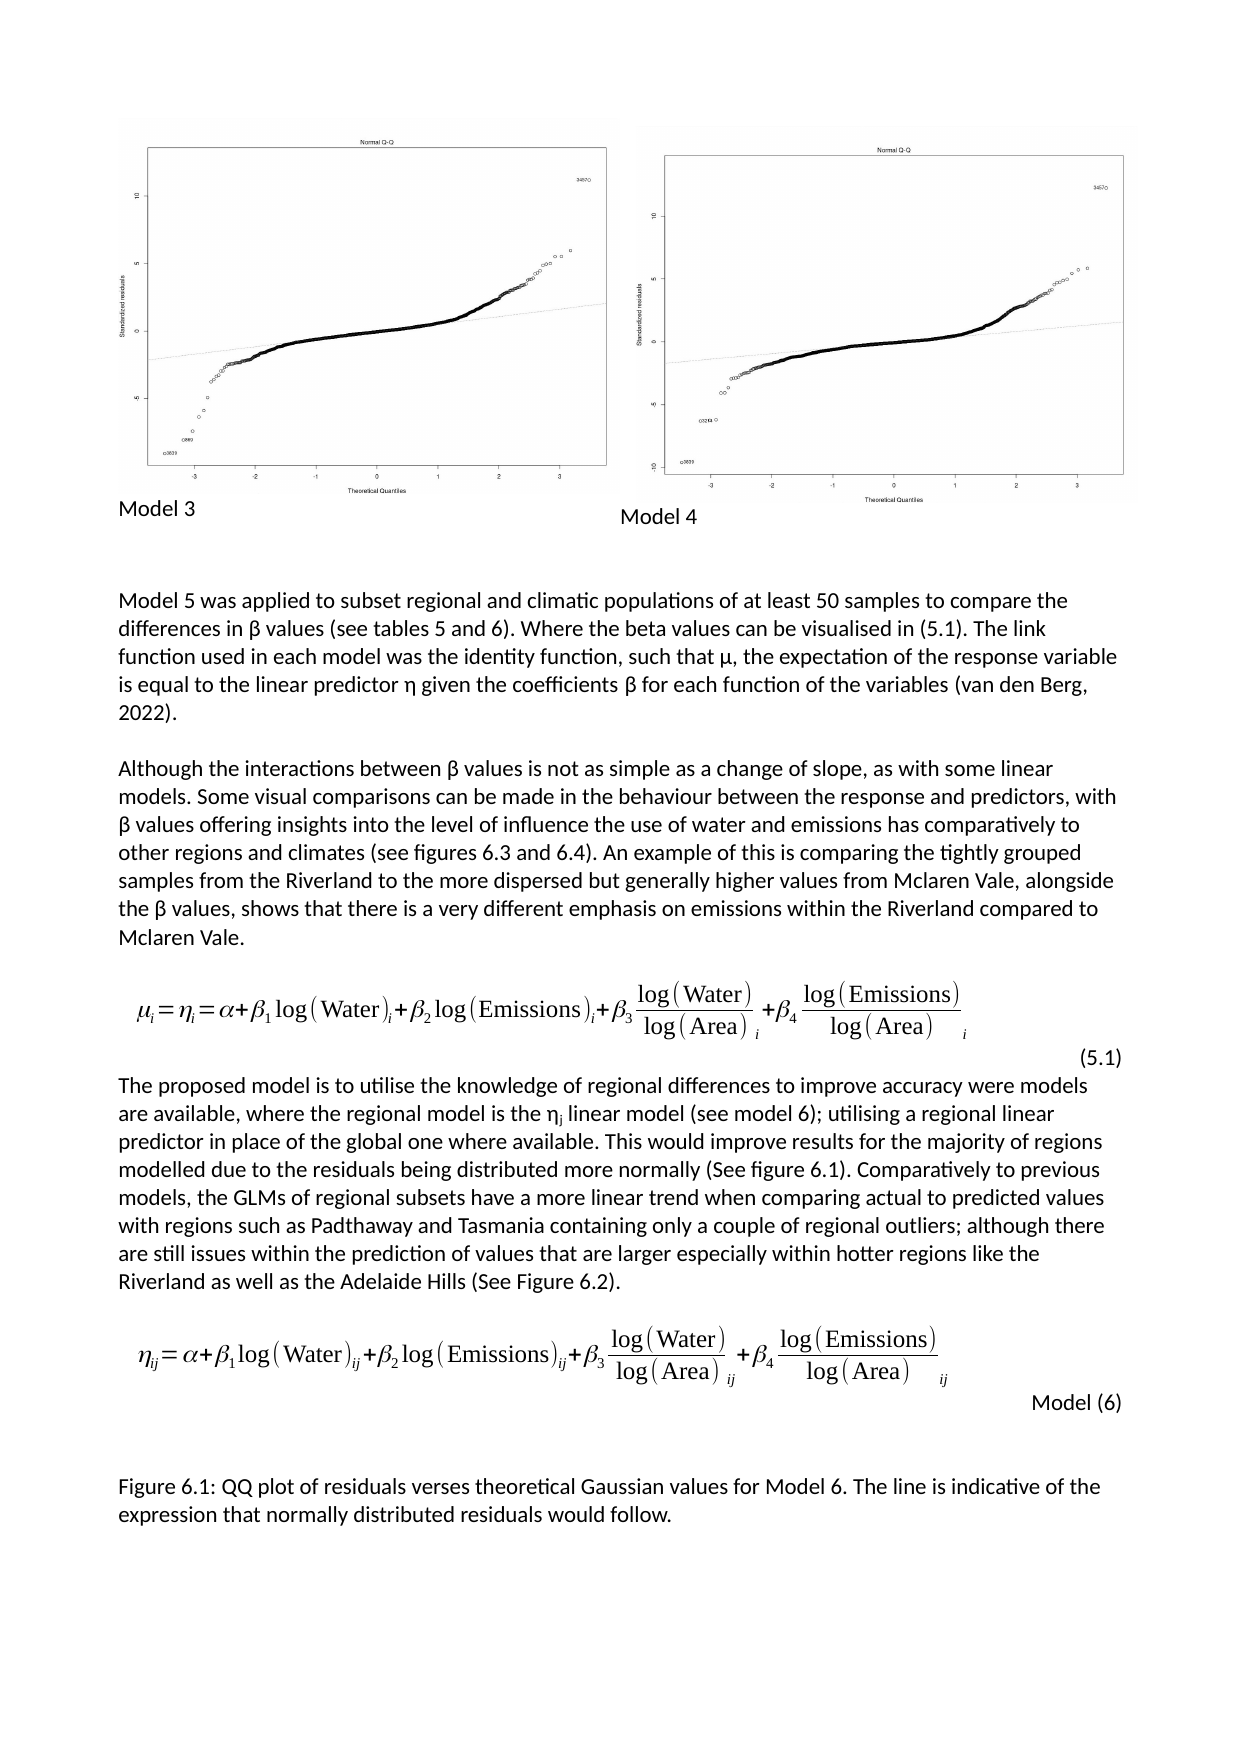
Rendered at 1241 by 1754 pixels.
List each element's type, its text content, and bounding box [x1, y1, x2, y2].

picture [118, 118, 621, 494]
list Figure 6.1: QQ plot of residuals verses theoretical Gaussian values for Model 6. The line is indicative of the expression that normally distributed residuals would follow. [118, 1472, 1122, 1528]
list Model (6) [118, 1388, 1122, 1416]
picture [635, 126, 1138, 503]
list Although the interactions between β values is not as simple as a change of slope, as with some linear models. Some visual comparisons can be made in the behaviour between the response and predictors, with β values offering insights into the level of influence the use of water and emissions has comparatively to other regions and climates (see figures 6.3 and 6.4). An example of this is comparing the tightly grouped samples from the Riverland to the more dispersed but generally higher values from Mclaren Vale, alongside the β values, shows that there is a very different emphasis on emissions within the Riverland compared to Mclaren Vale. [118, 754, 1122, 951]
table_cell Model 3 [118, 494, 620, 530]
list Model 5 was applied to subset regional and climatic populations of at least 50 samples to compare the differences in β values (see tables 5 and 6). Where the beta values can be visualised in (5.1). The link function used in each model was the identity function, such that μ, the expectation of the response variable is equal to the linear predictor η given the coefficients β for each function of the variables (van den Berg, 2022). [118, 586, 1122, 726]
list (5.1) [118, 1043, 1122, 1071]
table_cell Model 4 [620, 118, 1122, 530]
list The proposed model is to utilise the knowledge of regional differences to improve accuracy were models are available, where the regional model is the ηj linear model (see model 6); utilising a regional linear predictor in place of the global one where available. This would improve results for the majority of regions modelled due to the residuals being distributed more normally (See figure 6.1). Comparatively to previous models, the GLMs of regional subsets have a more linear trend when comparing actual to predicted values with regions such as Padthaway and Tasmania containing only a couple of regional outliers; although there are still issues within the prediction of values that are larger especially within hotter regions like the Riverland as well as the Adelaide Hills (See Figure 6.2). [118, 1071, 1122, 1296]
